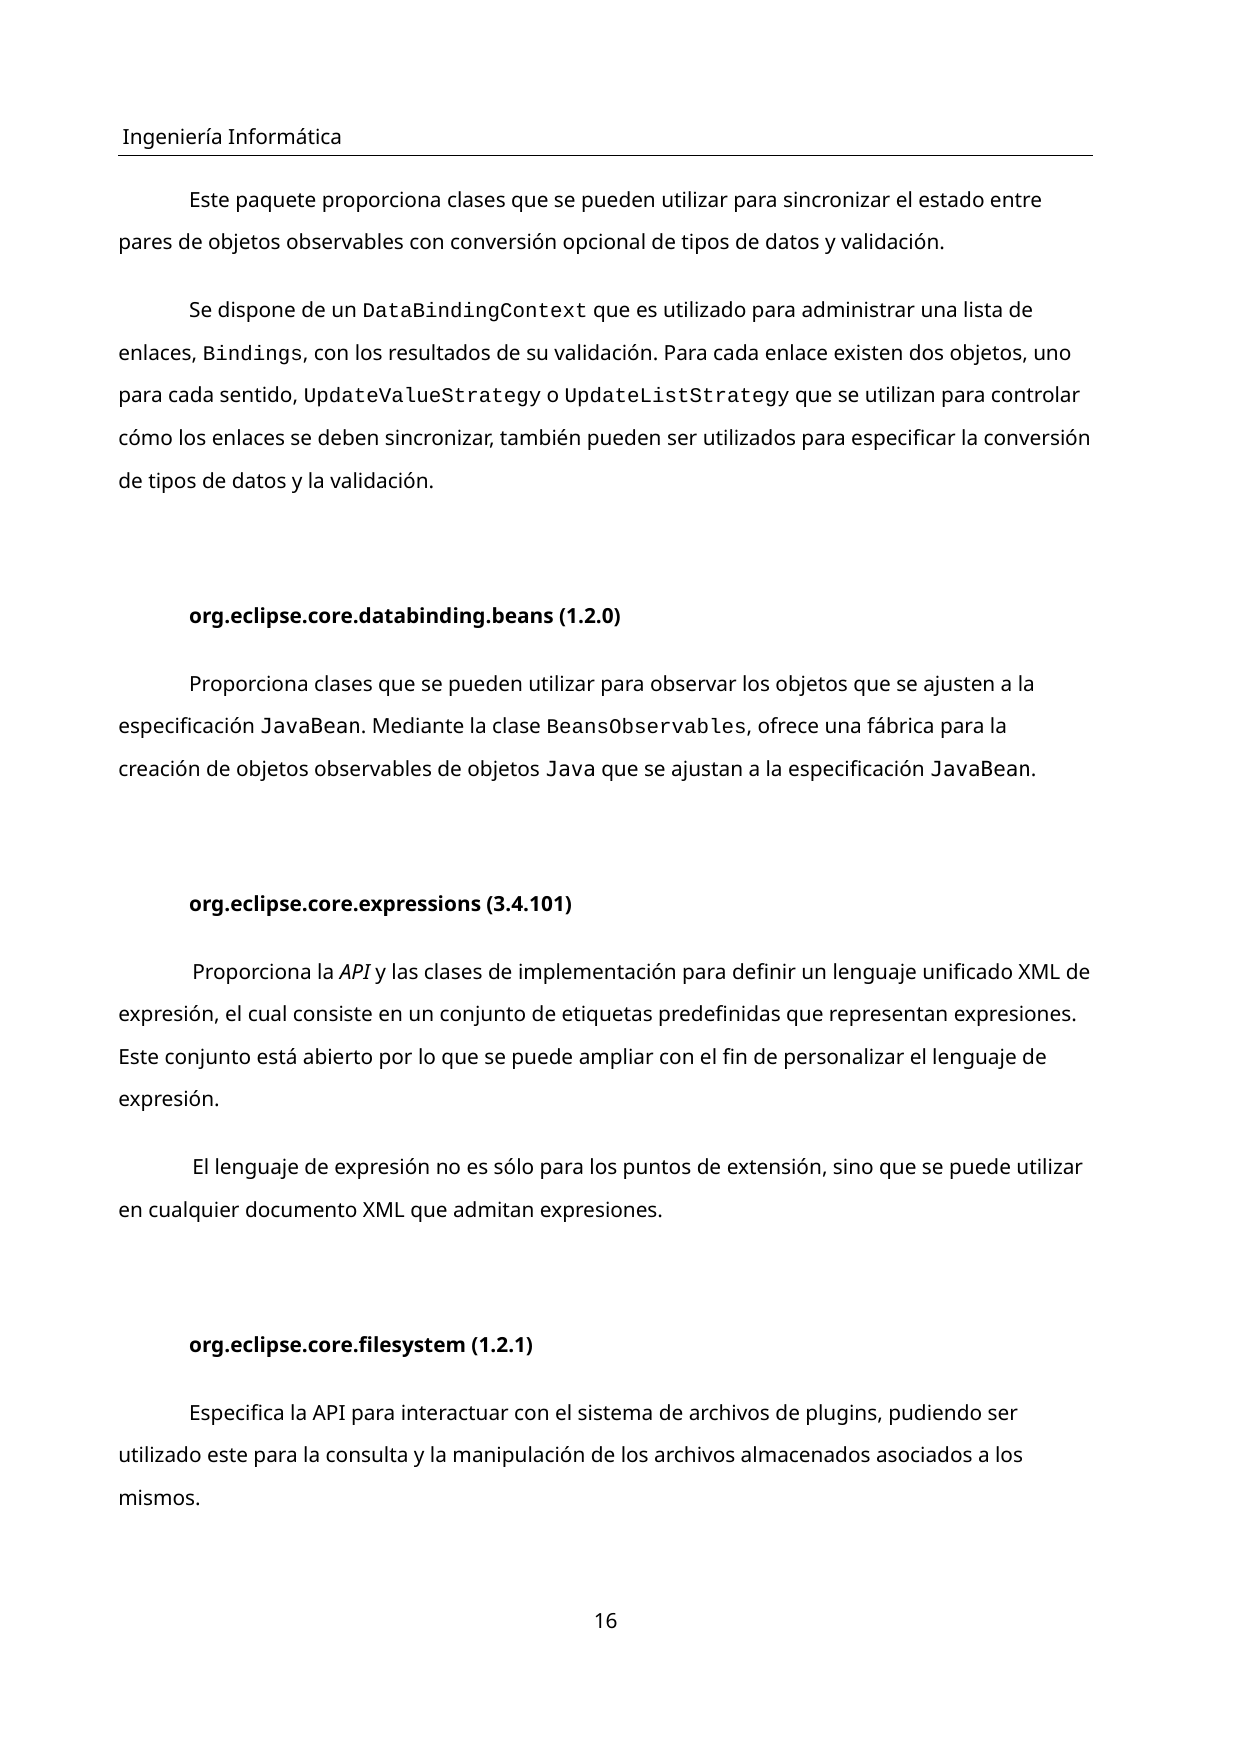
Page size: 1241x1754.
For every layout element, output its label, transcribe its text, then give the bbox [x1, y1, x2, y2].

text Este paquete proporciona clases que se pueden utilizar para sincronizar el estado entre pares de objetos observables con conversión opcional de tipos de datos y validación. [118, 185, 1093, 256]
text org.eclipse.core.databinding.beans (1.2.0) [118, 601, 1093, 629]
text El lenguaje de expresión no es sólo para los puntos de extensión, sino que se puede utilizar en cualquier documento XML que admitan expresiones. [118, 1152, 1093, 1223]
text org.eclipse.core.filesystem (1.2.1) [118, 1330, 1093, 1358]
text org.eclipse.core.expressions (3.4.101) [118, 889, 1093, 918]
text Proporciona clases que se pueden utilizar para observar los objetos que se ajusten a la especificación JavaBean. Mediante la clase BeansObservables, ofrece una fábrica para la creación de objetos observables de objetos Java que se ajustan a la especificación JavaBean. [118, 669, 1093, 782]
text Se dispone de un DataBindingContext que es utilizado para administrar una lista de enlaces, Bindings, con los resultados de su validación. Para cada enlace existen dos objetos, uno para cada sentido, UpdateValueStrategy o UpdateListStrategy que se utilizan para controlar cómo los enlaces se deben sincronizar, también pueden ser utilizados para especificar la conversión de tipos de datos y la validación. [118, 295, 1093, 494]
text Especifica la API para interactuar con el sistema de archivos de plugins, pudiendo ser utilizado este para la consulta y la manipulación de los archivos almacenados asociados a los mismos. [118, 1398, 1093, 1511]
text Proporciona la API y las clases de implementación para definir un lenguaje unificado XML de expresión, el cual consiste en un conjunto de etiquetas predefinidas que representan expresiones. Este conjunto está abierto por lo que se puede ampliar con el fin de personalizar el lenguaje de expresión. [118, 957, 1093, 1113]
